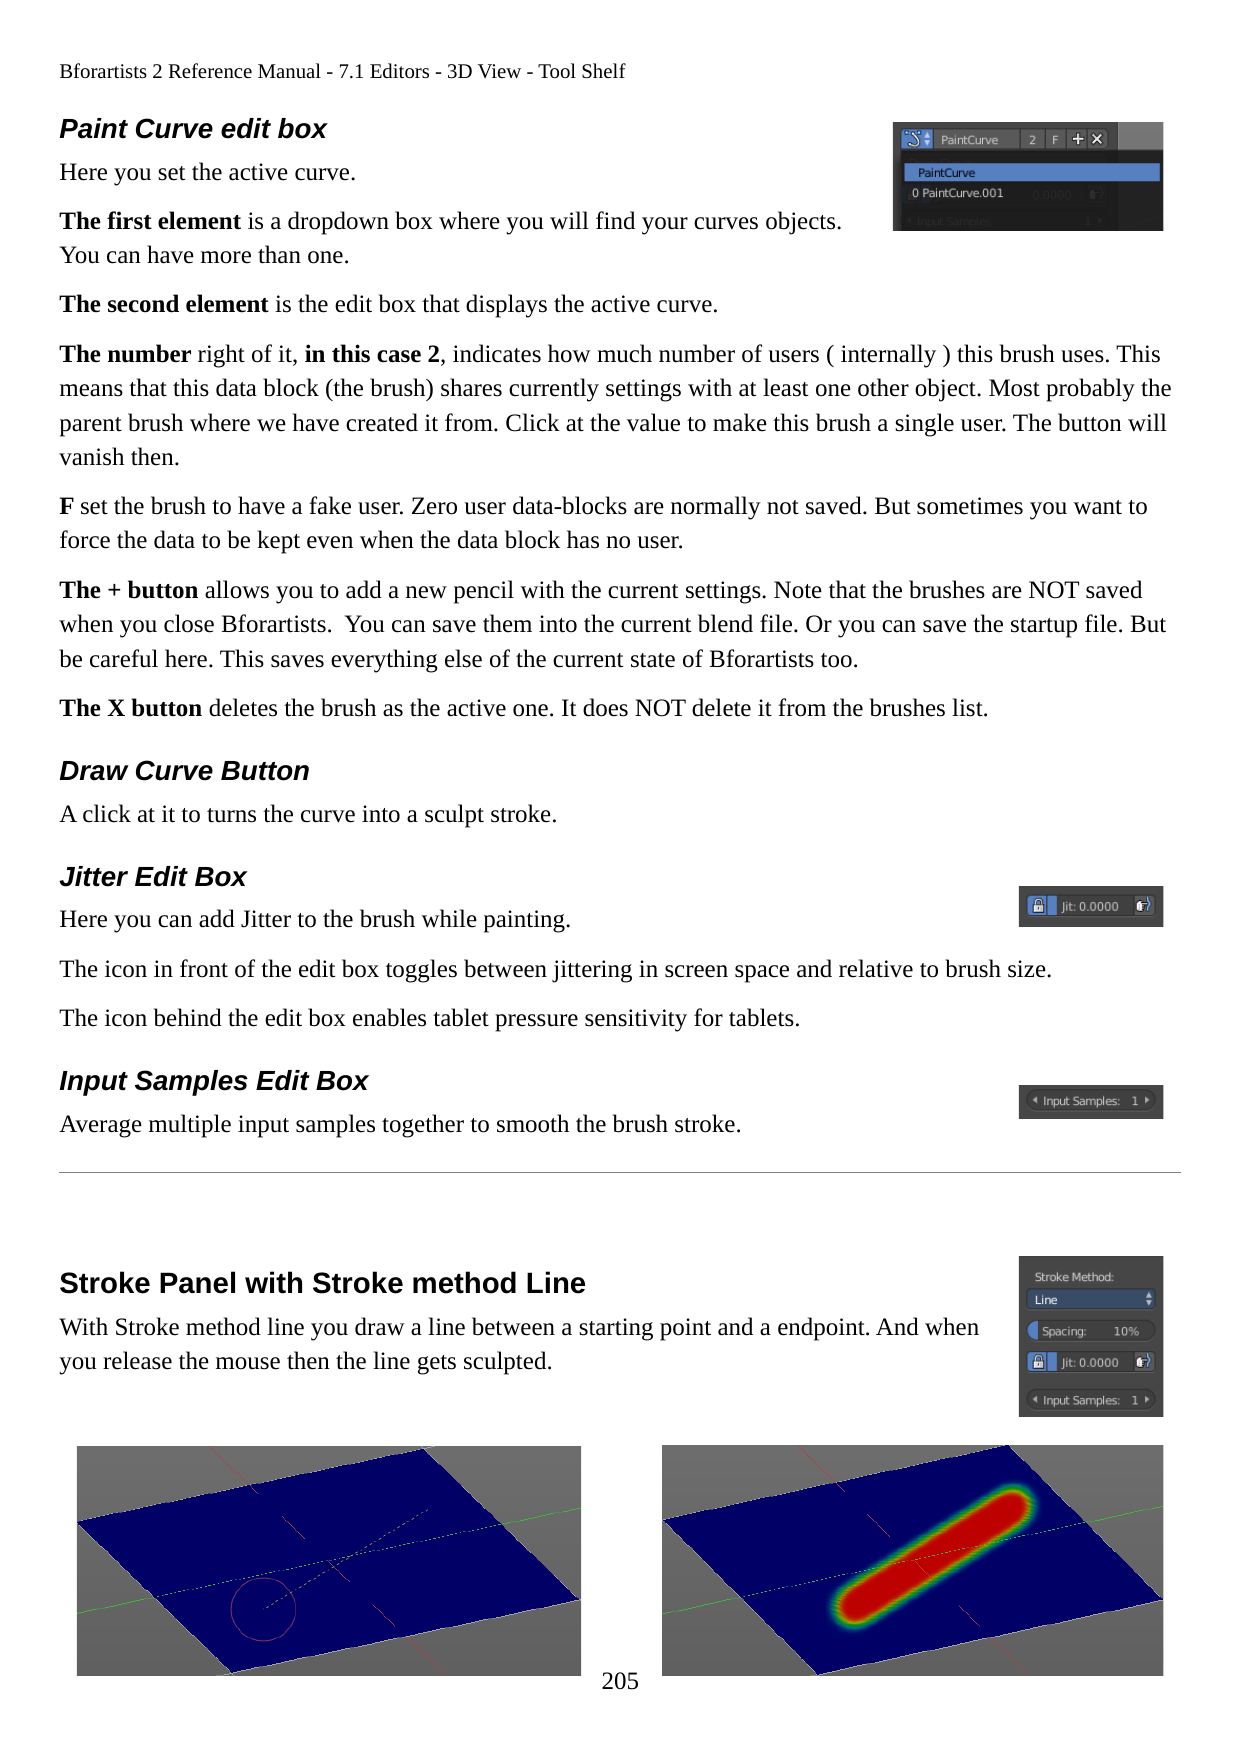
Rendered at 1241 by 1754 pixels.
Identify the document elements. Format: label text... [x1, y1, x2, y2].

picture [1018, 1256, 1164, 1417]
text Here you set the active curve. [59, 157, 892, 186]
subtitle Paint Curve edit box [59, 113, 1181, 144]
text The number right of it, in this case 2, indicates how much number of users ( internally ) this brush uses. This means that this data block (the brush) shares currently settings with at least one other object. Most probably the parent brush where we have created it from. Click at the value to make this brush a single user. The button will vanish then. [59, 339, 1181, 471]
text The second element is the edit box that displays the active curve. [59, 289, 1181, 318]
text The first element is a dropdown box where you will find your curves objects. You can have more than one. [59, 206, 1181, 269]
text The + button allows you to add a new pencil with the current settings. Note that the brushes are NOT saved when you close Bforartists. You can save them into the current blend file. Or you can save the startup file. But be careful here. This saves everything else of the current state of Bforartists too. [59, 575, 1181, 672]
text The icon behind the edit box enables tablet pressure sensitivity for tablets. [59, 1003, 1181, 1031]
text Average multiple input samples together to smooth the brush stroke. [59, 1109, 1181, 1137]
text A click at it to turns the curve into a sculpt stroke. [59, 799, 1181, 827]
text Here you can add Jitter to the brush while painting. [59, 904, 1181, 933]
picture [1018, 1085, 1164, 1119]
subtitle Input Samples Edit Box [59, 1064, 1181, 1096]
text With Stroke method line you draw a line between a starting point and a endpoint. And when you release the mouse then the line gets sculpted. [59, 1312, 1018, 1375]
text F set the brush to have a fake user. Zero user data-blocks are normally not saved. But sometimes you want to force the data to be kept even when the data block has no user. [59, 491, 1181, 554]
subtitle Draw Curve Button [59, 754, 1181, 786]
text The icon in front of the edit box toggles between jittering in screen space and relative to brush size. [59, 954, 1181, 982]
picture [1018, 886, 1164, 927]
text The X button deletes the brush as the active one. It does NOT delete it from the brushes list. [59, 693, 1181, 721]
subtitle Stroke Panel with Stroke method Line [59, 1266, 1018, 1299]
picture [662, 1445, 1164, 1676]
subtitle Jitter Edit Box [59, 860, 1181, 892]
picture [76, 1446, 582, 1676]
picture [892, 122, 1164, 231]
